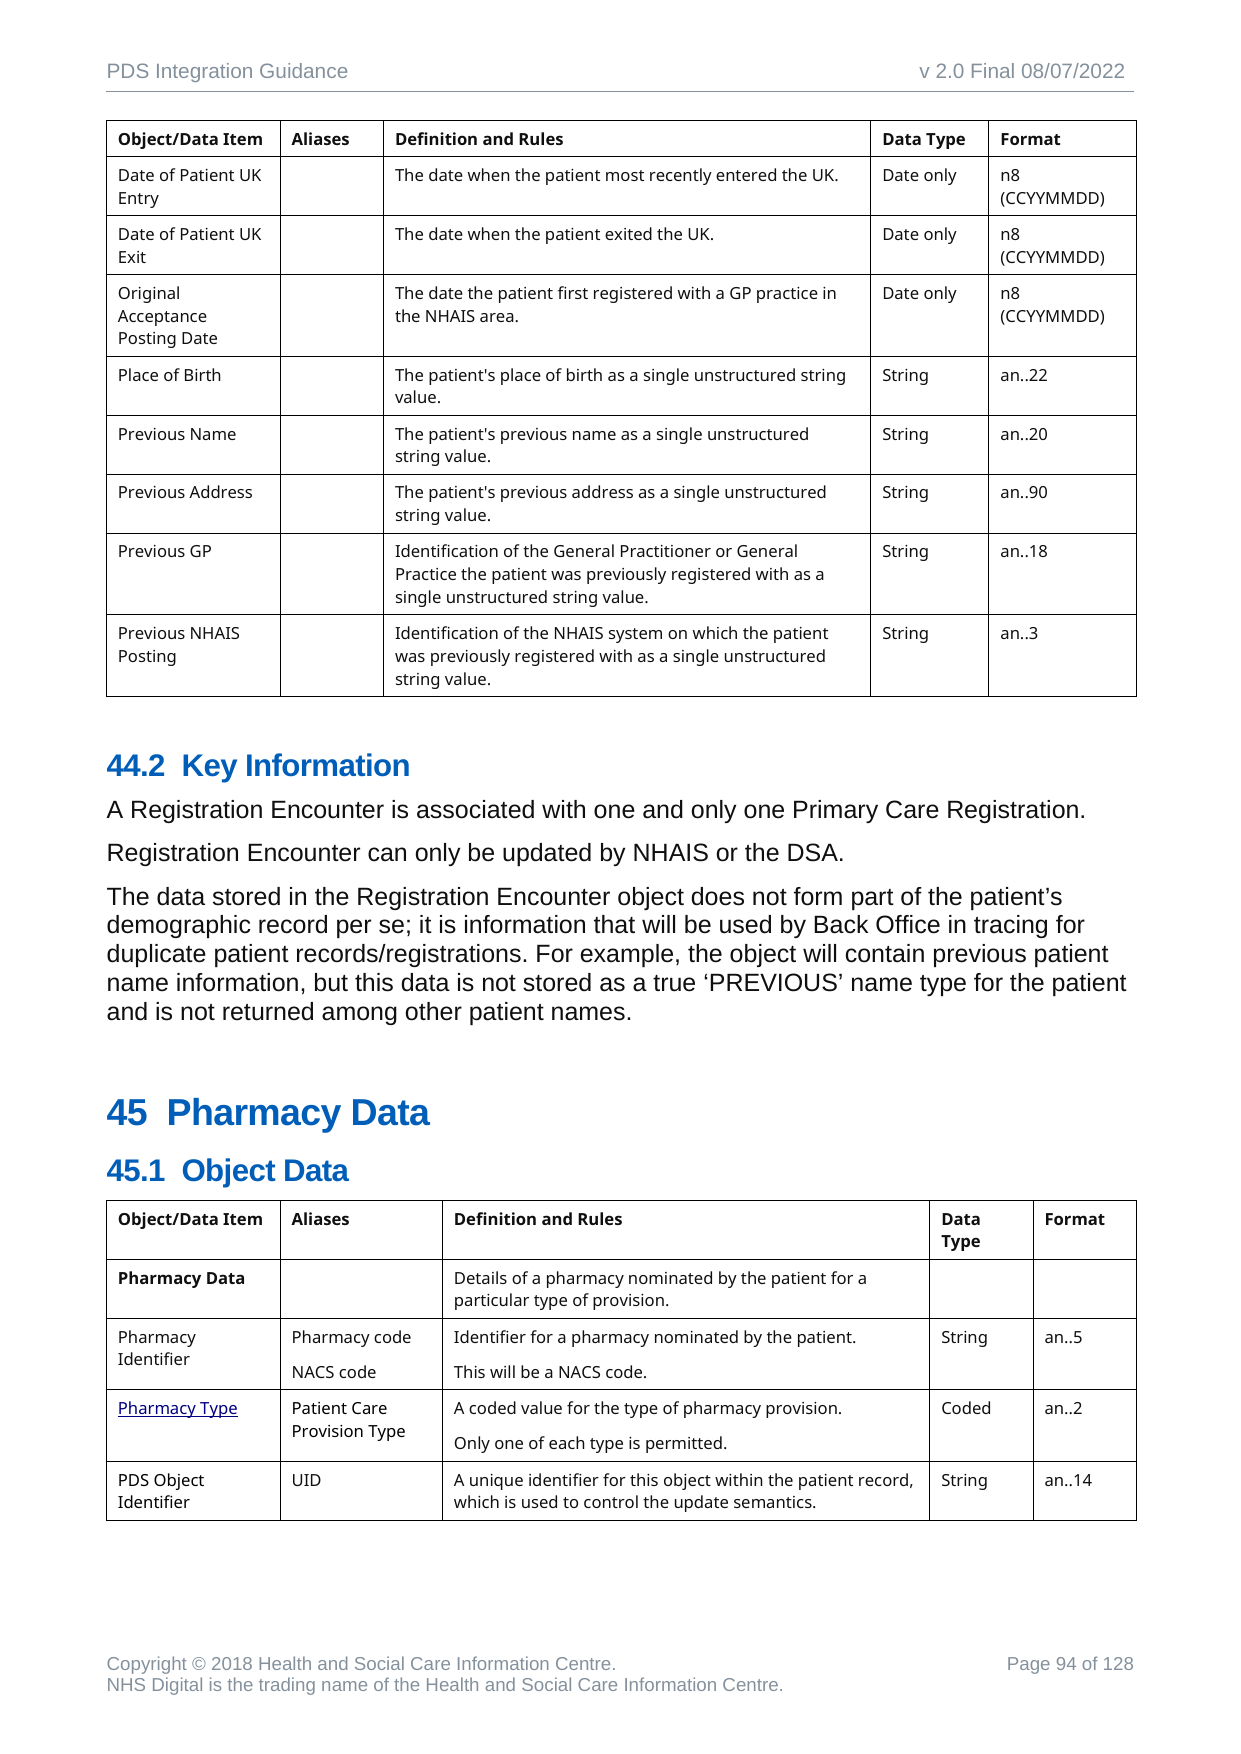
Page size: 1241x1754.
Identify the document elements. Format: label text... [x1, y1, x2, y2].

table_cell The patient's previous address as a single unstructured string value. [384, 475, 870, 533]
table_cell n8 (CCYYMMDD) [989, 275, 1136, 356]
subtitle Key Information [106, 747, 1134, 783]
table_cell an..90 [989, 475, 1136, 533]
table_cell Previous GP [107, 534, 280, 614]
table_cell an..2 [1034, 1390, 1136, 1461]
table_cell Date of Patient UK Exit [107, 216, 280, 274]
table_cell String [871, 416, 988, 474]
table_cell Pharmacy Type [107, 1390, 280, 1461]
table_header Definition and Rules [443, 1201, 929, 1259]
table_cell [281, 1260, 442, 1318]
table_cell n8 (CCYYMMDD) [989, 216, 1136, 274]
table_cell [930, 1260, 1033, 1318]
table_cell an..20 [989, 416, 1136, 474]
text Registration Encounter can only be updated by NHAIS or the DSA. [106, 838, 1134, 867]
table_cell Previous NHAIS Posting [107, 615, 280, 696]
table_header Format [1034, 1201, 1136, 1259]
table_cell String [930, 1462, 1033, 1520]
table_cell Place of Birth [107, 357, 280, 415]
table_cell an..5 [1034, 1319, 1136, 1389]
subtitle Object Data [106, 1152, 1134, 1187]
table_cell The date when the patient most recently entered the UK. [384, 157, 870, 215]
table_cell Coded [930, 1390, 1033, 1461]
table_cell Date only [871, 216, 988, 274]
table_cell [281, 416, 383, 474]
table_header Aliases [281, 1201, 442, 1259]
table_cell Identification of the General Practitioner or General Practice the patient was previously registered with as a single unstructured string value. [384, 534, 870, 614]
table_cell String [930, 1319, 1033, 1389]
table_cell [281, 357, 383, 415]
table_header Aliases [281, 121, 383, 156]
text The data stored in the Registration Encounter object does not form part of the patient’s demographic record per se; it is information that will be used by Back Office in tracing for duplicate patient records/registrations. For example, the object will contain previous patient name information, but this data is not stored as a true ‘PREVIOUS’ name type for the patient and is not returned among other patient names. [106, 882, 1134, 1026]
table_cell Identification of the NHAIS system on which the patient was previously registered with as a single unstructured string value. [384, 615, 870, 696]
table_cell [281, 475, 383, 533]
table_cell n8 (CCYYMMDD) [989, 157, 1136, 215]
table_cell The date when the patient exited the UK. [384, 216, 870, 274]
table_cell Pharmacy Data [107, 1260, 280, 1318]
table_header Format [989, 121, 1136, 156]
table_cell UID [281, 1462, 442, 1520]
table_cell String [871, 615, 988, 696]
table_cell A unique identifier for this object within the patient record, which is used to control the update semantics. [443, 1462, 929, 1520]
table_cell [1034, 1260, 1136, 1318]
table_cell Previous Name [107, 416, 280, 474]
table_header Definition and Rules [384, 121, 870, 156]
table_header Object/Data Item [107, 121, 280, 156]
table_cell [281, 615, 383, 696]
table_header Data Type [930, 1201, 1033, 1259]
table_cell Date of Patient UK Entry [107, 157, 280, 215]
subtitle Pharmacy Data [106, 1090, 1134, 1133]
table_cell Date only [871, 157, 988, 215]
table_cell [281, 534, 383, 614]
table_cell an..22 [989, 357, 1136, 415]
table_cell String [871, 475, 988, 533]
table_cell Date only [871, 275, 988, 356]
text A Registration Encounter is associated with one and only one Primary Care Registration. [106, 795, 1134, 824]
table_cell The patient's place of birth as a single unstructured string value. [384, 357, 870, 415]
table_cell an..3 [989, 615, 1136, 696]
table_header Data Type [871, 121, 988, 156]
table_cell The patient's previous name as a single unstructured string value. [384, 416, 870, 474]
table_cell Original Acceptance Posting Date [107, 275, 280, 356]
table_cell Previous Address [107, 475, 280, 533]
table_cell [281, 157, 383, 215]
table_cell Pharmacy Identifier [107, 1319, 280, 1389]
table_cell an..14 [1034, 1462, 1136, 1520]
table_header Object/Data Item [107, 1201, 280, 1259]
table_cell String [871, 534, 988, 614]
table_cell PDS Object Identifier [107, 1462, 280, 1520]
table_cell String [871, 357, 988, 415]
table_cell Pharmacy code NACS code [281, 1319, 442, 1389]
table_cell [281, 275, 383, 356]
table_cell Identifier for a pharmacy nominated by the patient. This will be a NACS code. [443, 1319, 929, 1389]
table_cell Details of a pharmacy nominated by the patient for a particular type of provision. [443, 1260, 929, 1318]
table_cell [281, 216, 383, 274]
table_cell an..18 [989, 534, 1136, 614]
table_cell The date the patient first registered with a GP practice in the NHAIS area. [384, 275, 870, 356]
table_cell Patient Care Provision Type [281, 1390, 442, 1461]
table_cell A coded value for the type of pharmacy provision. Only one of each type is permitted. [443, 1390, 929, 1461]
